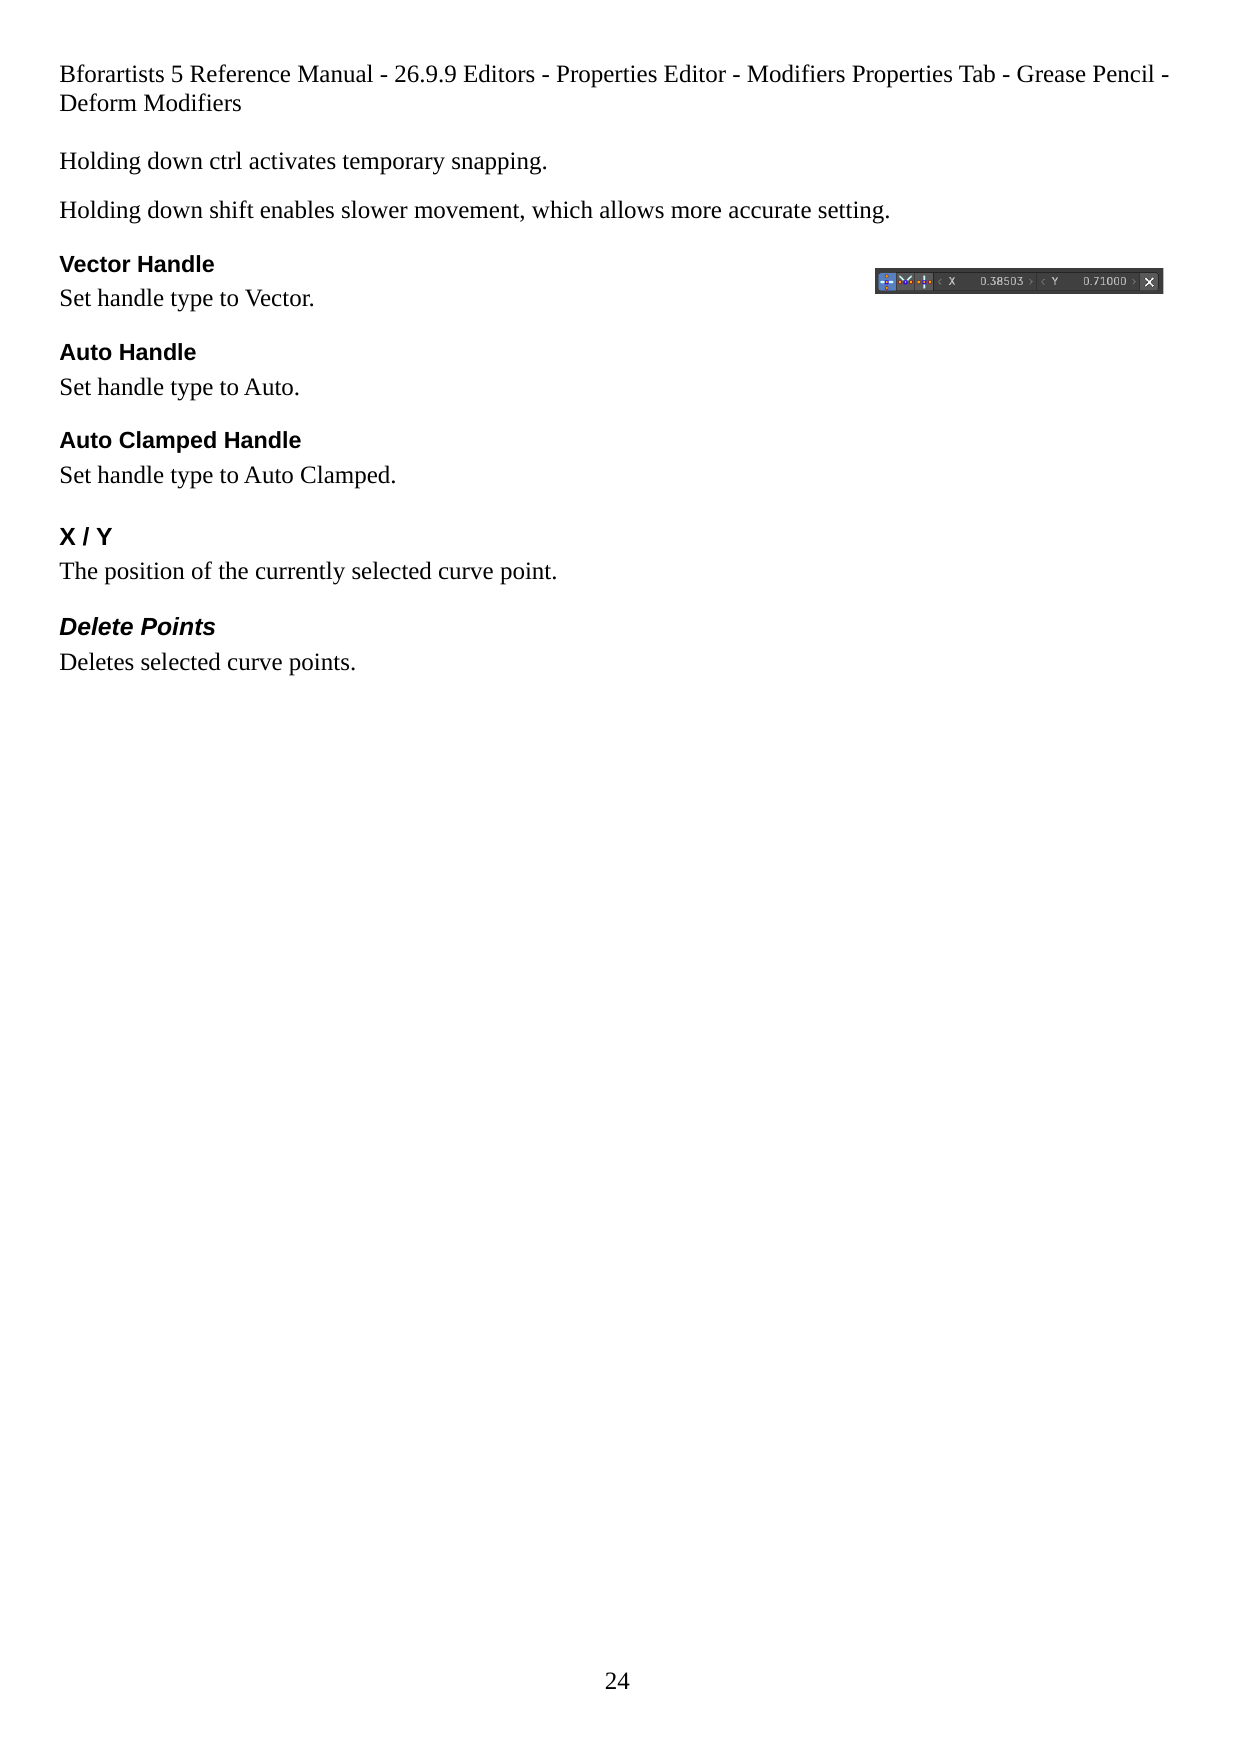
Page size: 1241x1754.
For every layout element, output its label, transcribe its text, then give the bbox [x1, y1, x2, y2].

text Set handle type to Vector. [59, 283, 1181, 312]
text Holding down shift enables slower movement, which allows more accurate setting. [59, 195, 1181, 224]
text Set handle type to Auto Clamped. [59, 460, 1181, 489]
subtitle Delete Points [59, 612, 1181, 640]
subtitle Vector Handle [59, 250, 1181, 277]
text Set handle type to Auto. [59, 372, 1181, 401]
subtitle Auto Clamped Handle [59, 427, 1181, 454]
subtitle Auto Handle [59, 339, 1181, 366]
text Deletes selected curve points. [59, 647, 1181, 675]
picture [875, 268, 1164, 294]
text The position of the currently selected curve point. [59, 556, 1181, 585]
subtitle X / Y [59, 522, 1181, 550]
text Holding down ctrl activates temporary snapping. [59, 146, 1181, 175]
